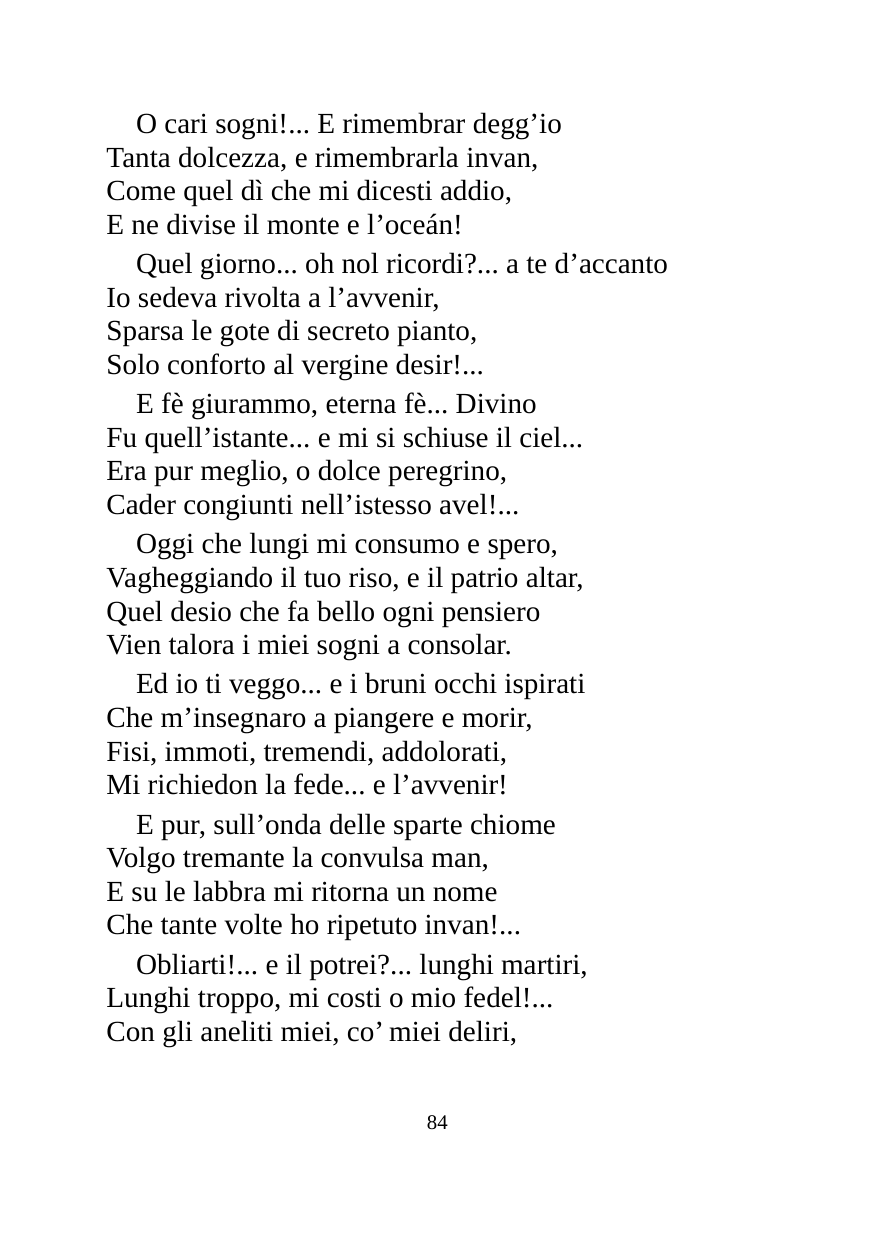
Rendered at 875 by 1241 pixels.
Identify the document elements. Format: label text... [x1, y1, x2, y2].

text E fè giurammo, eterna fè... Divino Fu quell’istante... e mi si schiuse il ciel... Era pur meglio, o dolce peregrino, Cader congiunti nell’istesso avel!... [106, 386, 768, 521]
text E pur, sull’onda delle sparte chiome Volgo tremante la convulsa man, E su le labbra mi ritorna un nome Che tante volte ho ripetuto invan!... [106, 807, 768, 941]
text Quel giorno... oh nol ricordi?... a te d’accanto Io sedeva rivolta a l’avvenir, Sparsa le gote di secreto pianto, Solo conforto al vergine desir!... [106, 246, 768, 381]
text Obliarti!... e il potrei?... lunghi martiri, Lunghi troppo, mi costi o mio fedel!... Con gli aneliti miei, co’ miei deliri, [106, 947, 768, 1047]
text O cari sogni!... E rimembrar degg’io Tanta dolcezza, e rimembrarla invan, Come quel dì che mi dicesti addio, E ne divise il monte e l’oceán! [106, 106, 768, 240]
text Ed io ti veggo... e i bruni occhi ispirati Che m’insegnaro a piangere e morir, Fisi, immoti, tremendi, addolorati, Mi richiedon la fede... e l’avvenir! [106, 667, 768, 801]
text Oggi che lungi mi consumo e spero, Vagheggiando il tuo riso, e il patrio altar, Quel desio che fa bello ogni pensiero Vien talora i miei sogni a consolar. [106, 527, 768, 661]
